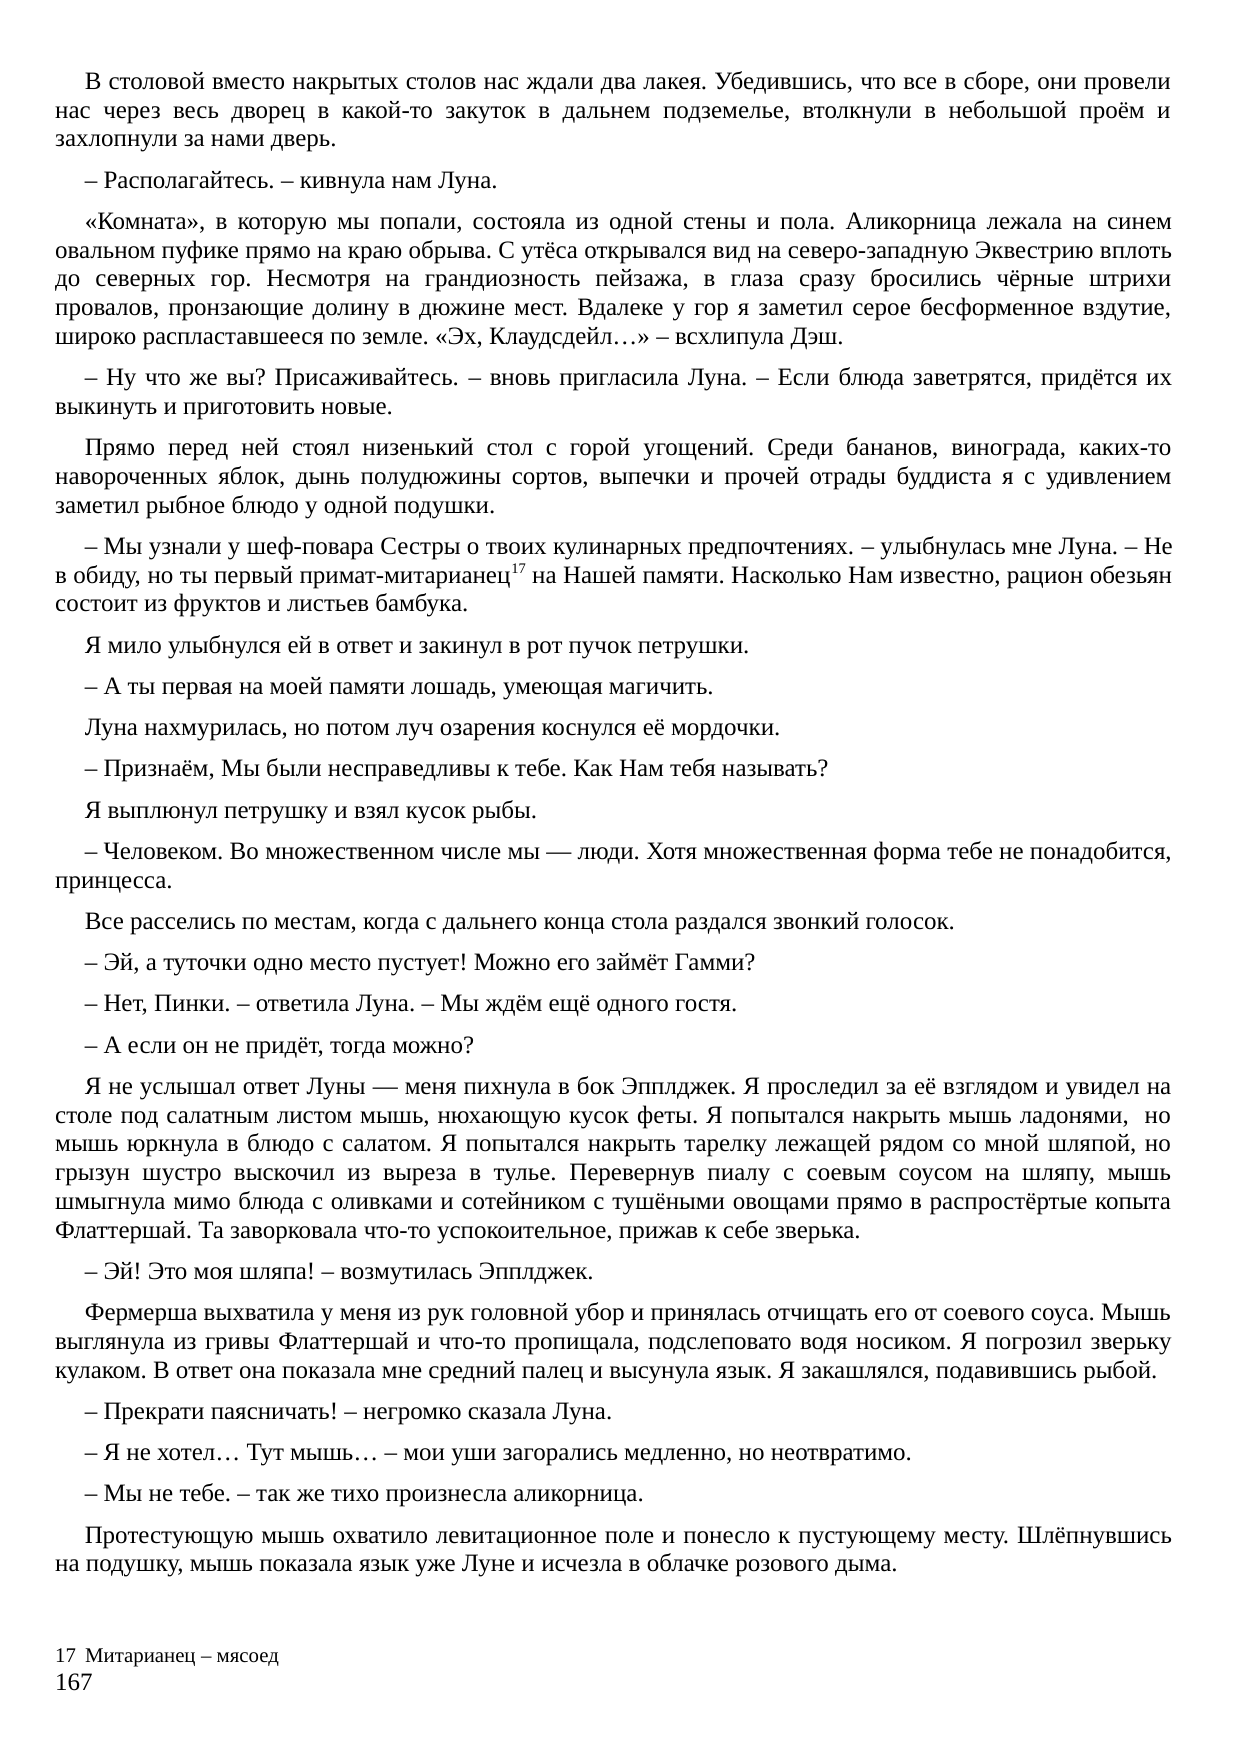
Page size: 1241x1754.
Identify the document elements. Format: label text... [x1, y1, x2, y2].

text – Мы не тебе. – так же тихо произнесла аликорница. [55, 1478, 1173, 1507]
text – Признаём, Мы были несправедливы к тебе. Как Нам тебя называть? [55, 753, 1173, 782]
text – Эй, а туточки одно место пустует! Можно его займёт Гамми? [55, 947, 1173, 976]
text – Мы узнали у шеф-повара Сестры о твоих кулинарных предпочтениях. – улыбнулась мне Луна. – Не в обиду, но ты первый примат-митарианец на Нашей памяти. Насколько Нам известно, рацион обезьян состоит из фруктов и листьев бамбука. [55, 531, 1173, 617]
text Прямо перед ней стоял низенький стол с горой угощений. Среди бананов, винограда, каких-то навороченных яблок, дынь полудюжины сортов, выпечки и прочей отрады буддиста я с удивлением заметил рыбное блюдо у одной подушки. [55, 432, 1173, 518]
text – А если он не придёт, тогда можно? [55, 1030, 1173, 1058]
text – Я не хотел… Тут мышь… – мои уши загорались медленно, но неотвратимо. [55, 1437, 1173, 1466]
text – Эй! Это моя шляпа! – возмутилась Эпплджек. [55, 1256, 1173, 1285]
text В столовой вместо накрытых столов нас ждали два лакея. Убедившись, что все в сборе, они провели нас через весь дворец в какой-то закуток в дальнем подземелье, втолкнули в небольшой проём и захлопнули за нами дверь. [55, 66, 1173, 152]
text – А ты первая на моей памяти лошадь, умеющая магичить. [55, 671, 1173, 700]
text Я мило улыбнулся ей в ответ и закинул в рот пучок петрушки. [55, 630, 1173, 658]
text Я выплюнул петрушку и взял кусок рыбы. [55, 795, 1173, 823]
text «Комната», в которую мы попали, состояла из одной стены и пола. Аликорница лежала на синем овальном пуфике прямо на краю обрыва. С утёса открывался вид на северо-западную Эквестрию вплоть до северных гор. Несмотря на грандиозность пейзажа, в глаза сразу бросились чёрные штрихи провалов, пронзающие долину в дюжине мест. Вдалеке у гор я заметил серое бесформенное вздутие, широко распластавшееся по земле. «Эх, Клаудсдейл…» – всхлипула Дэш. [55, 206, 1173, 350]
text – Ну что же вы? Присаживайтесь. – вновь пригласила Луна. – Если блюда заветрятся, придётся их выкинуть и приготовить новые. [55, 362, 1173, 420]
text Фермерша выхватила у меня из рук головной убор и принялась отчищать его от соевого соуса. Мышь выглянула из гривы Флаттершай и что-то пропищала, подслеповато водя носиком. Я погрозил зверьку кулаком. В ответ она показала мне средний палец и высунула язык. Я закашлялся, подавившись рыбой. [55, 1297, 1173, 1383]
text Все расселись по местам, когда с дальнего конца стола раздался звонкий голосок. [55, 906, 1173, 935]
text Луна нахмурилась, но потом луч озарения коснулся её мордочки. [55, 712, 1173, 741]
text – Располагайтесь. – кивнула нам Луна. [55, 165, 1173, 193]
text Я не услышал ответ Луны — меня пихнула в бок Эпплджек. Я проследил за её взглядом и увидел на столе под салатным листом мышь, нюхающую кусок феты. Я попытался накрыть мышь ладонями, но мышь юркнула в блюдо с салатом. Я попытался накрыть тарелку лежащей рядом со мной шляпой, но грызун шустро выскочил из выреза в тулье. Перевернув пиалу с соевым соусом на шляпу, мышь шмыгнула мимо блюда с оливками и сотейником с тушёными овощами прямо в распростёртые копыта Флаттершай. Та заворковала что-то успокоительное, прижав к себе зверька. [55, 1071, 1173, 1243]
text Протестующую мышь охватило левитационное поле и понесло к пустующему месту. Шлёпнувшись на подушку, мышь показала язык уже Луне и исчезла в облачке розового дыма. [55, 1520, 1173, 1577]
text – Прекрати паясничать! – негромко сказала Луна. [55, 1396, 1173, 1425]
text Митарианец – мясоед [55, 1642, 1173, 1667]
text – Нет, Пинки. – ответила Луна. – Мы ждём ещё одного гостя. [55, 988, 1173, 1017]
text – Человеком. Во множественном числе мы — люди. Хотя множественная форма тебе не понадобится, принцесса. [55, 836, 1173, 893]
